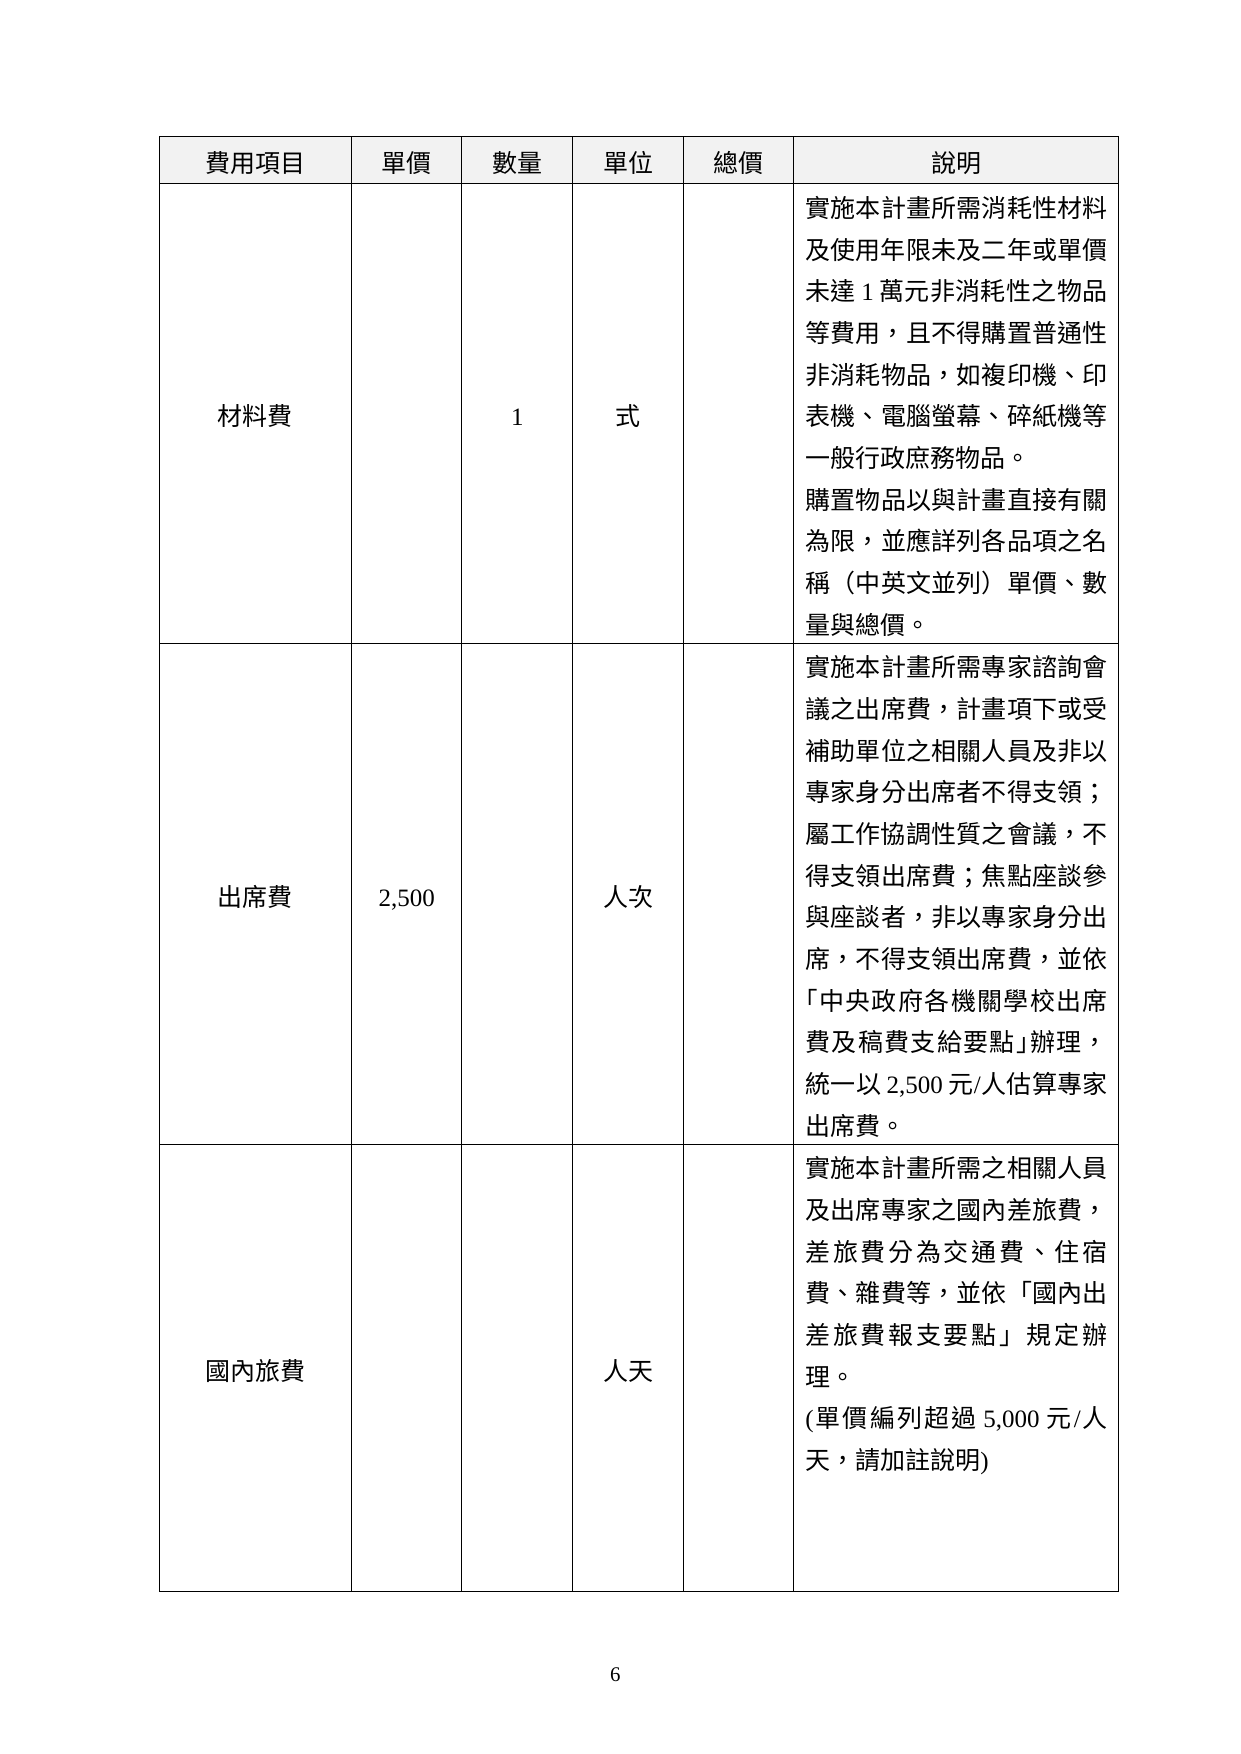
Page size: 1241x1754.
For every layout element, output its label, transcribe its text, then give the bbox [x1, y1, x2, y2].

table_cell 出席費 [160, 644, 351, 1143]
table_cell 人天 [573, 1145, 683, 1591]
table_cell [352, 1145, 461, 1591]
table_cell 2,500 [352, 644, 461, 1143]
table_cell [684, 184, 793, 642]
table_cell 實施本計畫所需消耗性材料及使用年限未及二年或單價未達1萬元非消耗性之物品等費用，且不得購置普通性非消耗物品，如複印機、印表機、電腦螢幕、碎紙機等一般行政庶務物品。 購置物品以與計畫直接有關為限，並應詳列各品項之名稱（中英文並列）單價、數量與總價。 [794, 184, 1118, 642]
table_cell [352, 184, 461, 642]
table_cell [462, 644, 572, 1143]
table_header 數量 [462, 137, 572, 183]
table_cell 人次 [573, 644, 683, 1143]
table_cell 實施本計畫所需專家諮詢會議之出席費，計畫項下或受補助單位之相關人員及非以專家身分出席者不得支領；屬工作協調性質之會議，不得支領出席費；焦點座談參與座談者，非以專家身分出席，不得支領出席費，並依｢中央政府各機關學校出席費及稿費支給要點｣辦理，統一以2,500元/人估算專家出席費。 [794, 644, 1118, 1143]
table_header 說明 [794, 137, 1118, 183]
table_cell 國內旅費 [160, 1145, 351, 1591]
table_cell [684, 1145, 793, 1591]
table_header 單價 [352, 137, 461, 183]
table_header 單位 [573, 137, 683, 183]
table_cell [684, 644, 793, 1143]
table_header 費用項目 [160, 137, 351, 183]
table_cell 1 [462, 184, 572, 642]
table_header 總價 [684, 137, 793, 183]
table_cell 材料費 [160, 184, 351, 642]
table_cell [462, 1145, 572, 1591]
table_cell 式 [573, 184, 683, 642]
table_cell 實施本計畫所需之相關人員及出席專家之國內差旅費，差旅費分為交通費、住宿費、雜費等，並依「國內出差旅費報支要點」規定辦理。 (單價編列超過5,000元/人天，請加註說明) [794, 1145, 1118, 1591]
